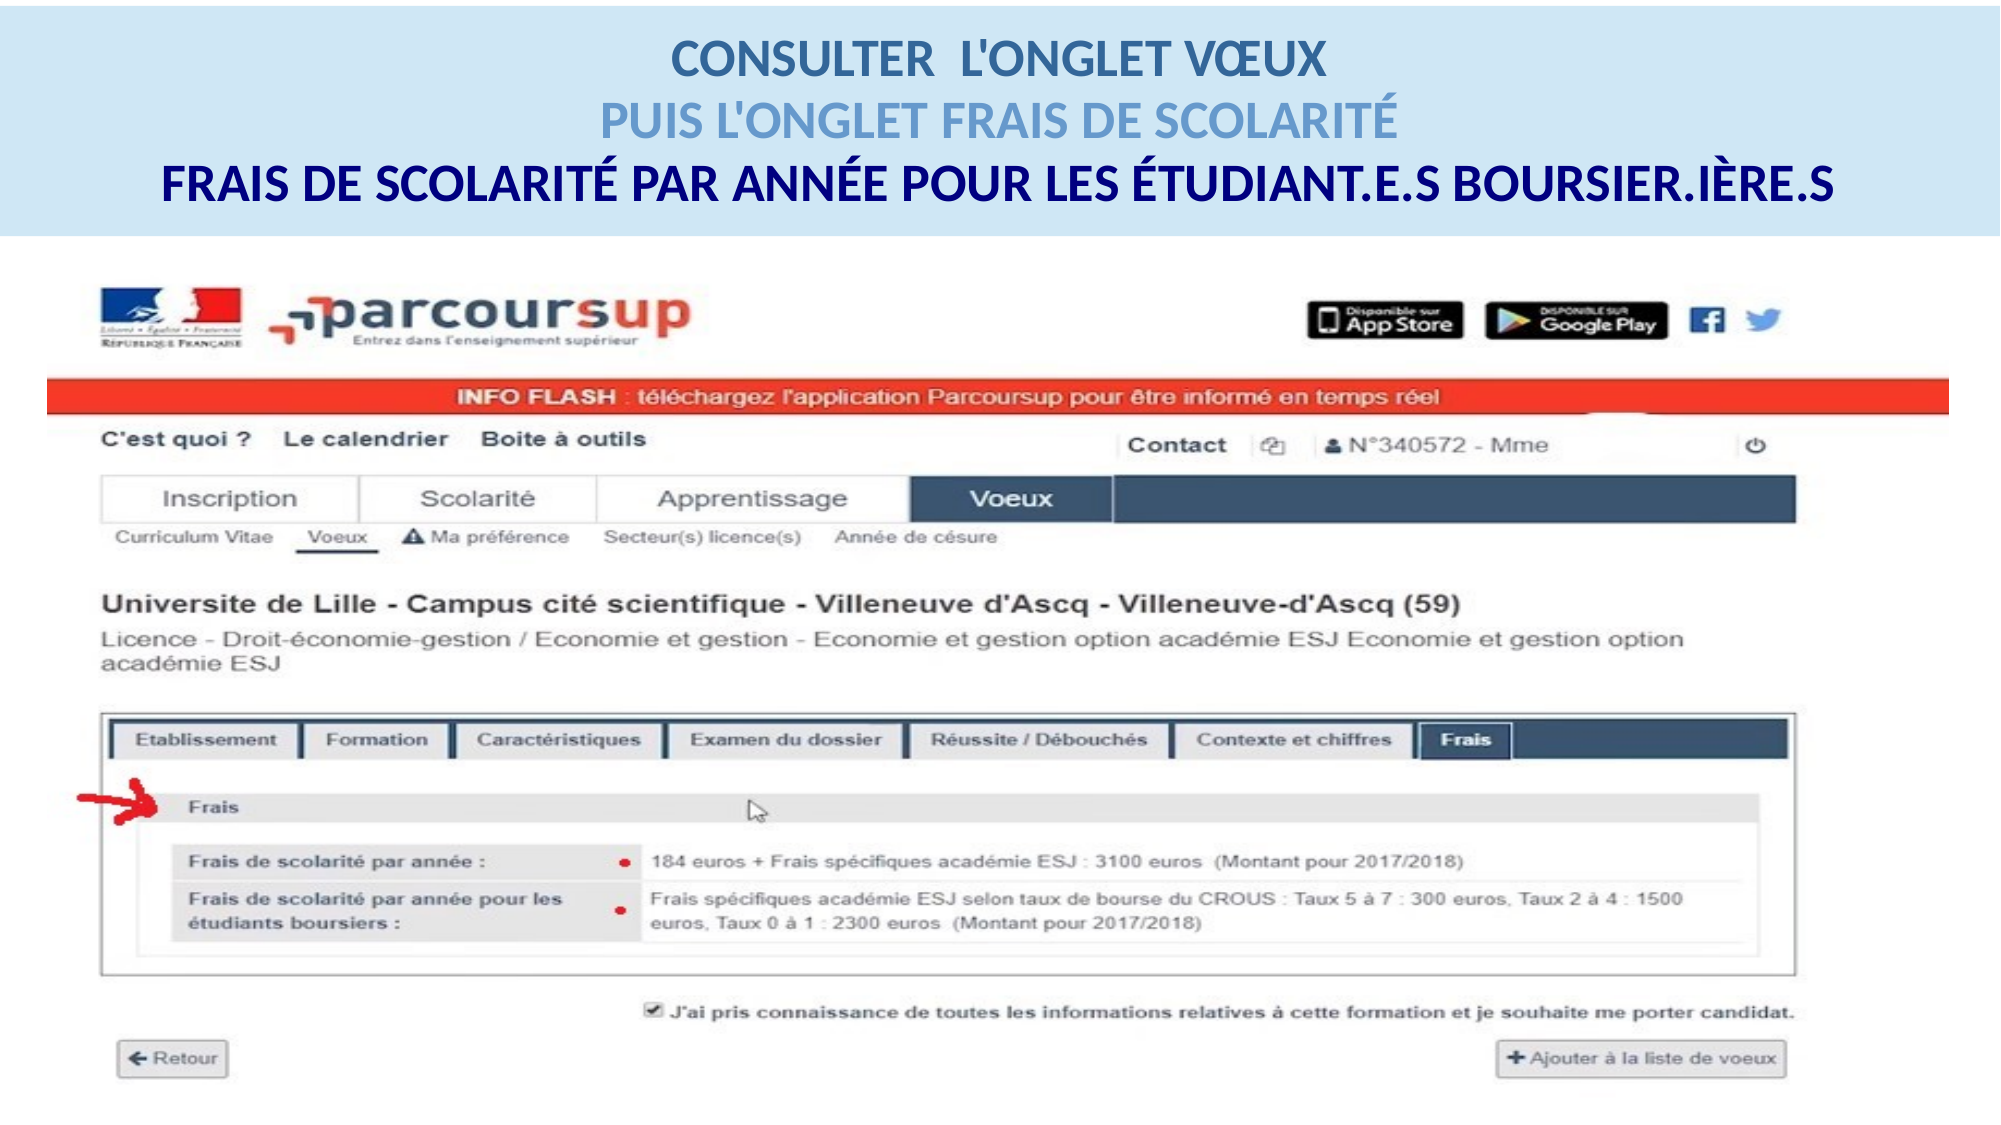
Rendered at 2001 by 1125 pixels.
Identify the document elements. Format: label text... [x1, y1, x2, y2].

picture [47, 259, 1949, 1099]
title CONSULTER L'ONGLET VŒUX PUIS L'ONGLET FRAIS DE SCOLARITÉ FRAIS DE SCOLARITÉ PAR ANNÉE POUR LES ÉTUDIANT.E.S BOURSIER.IÈRE.S [0, 5, 2000, 237]
